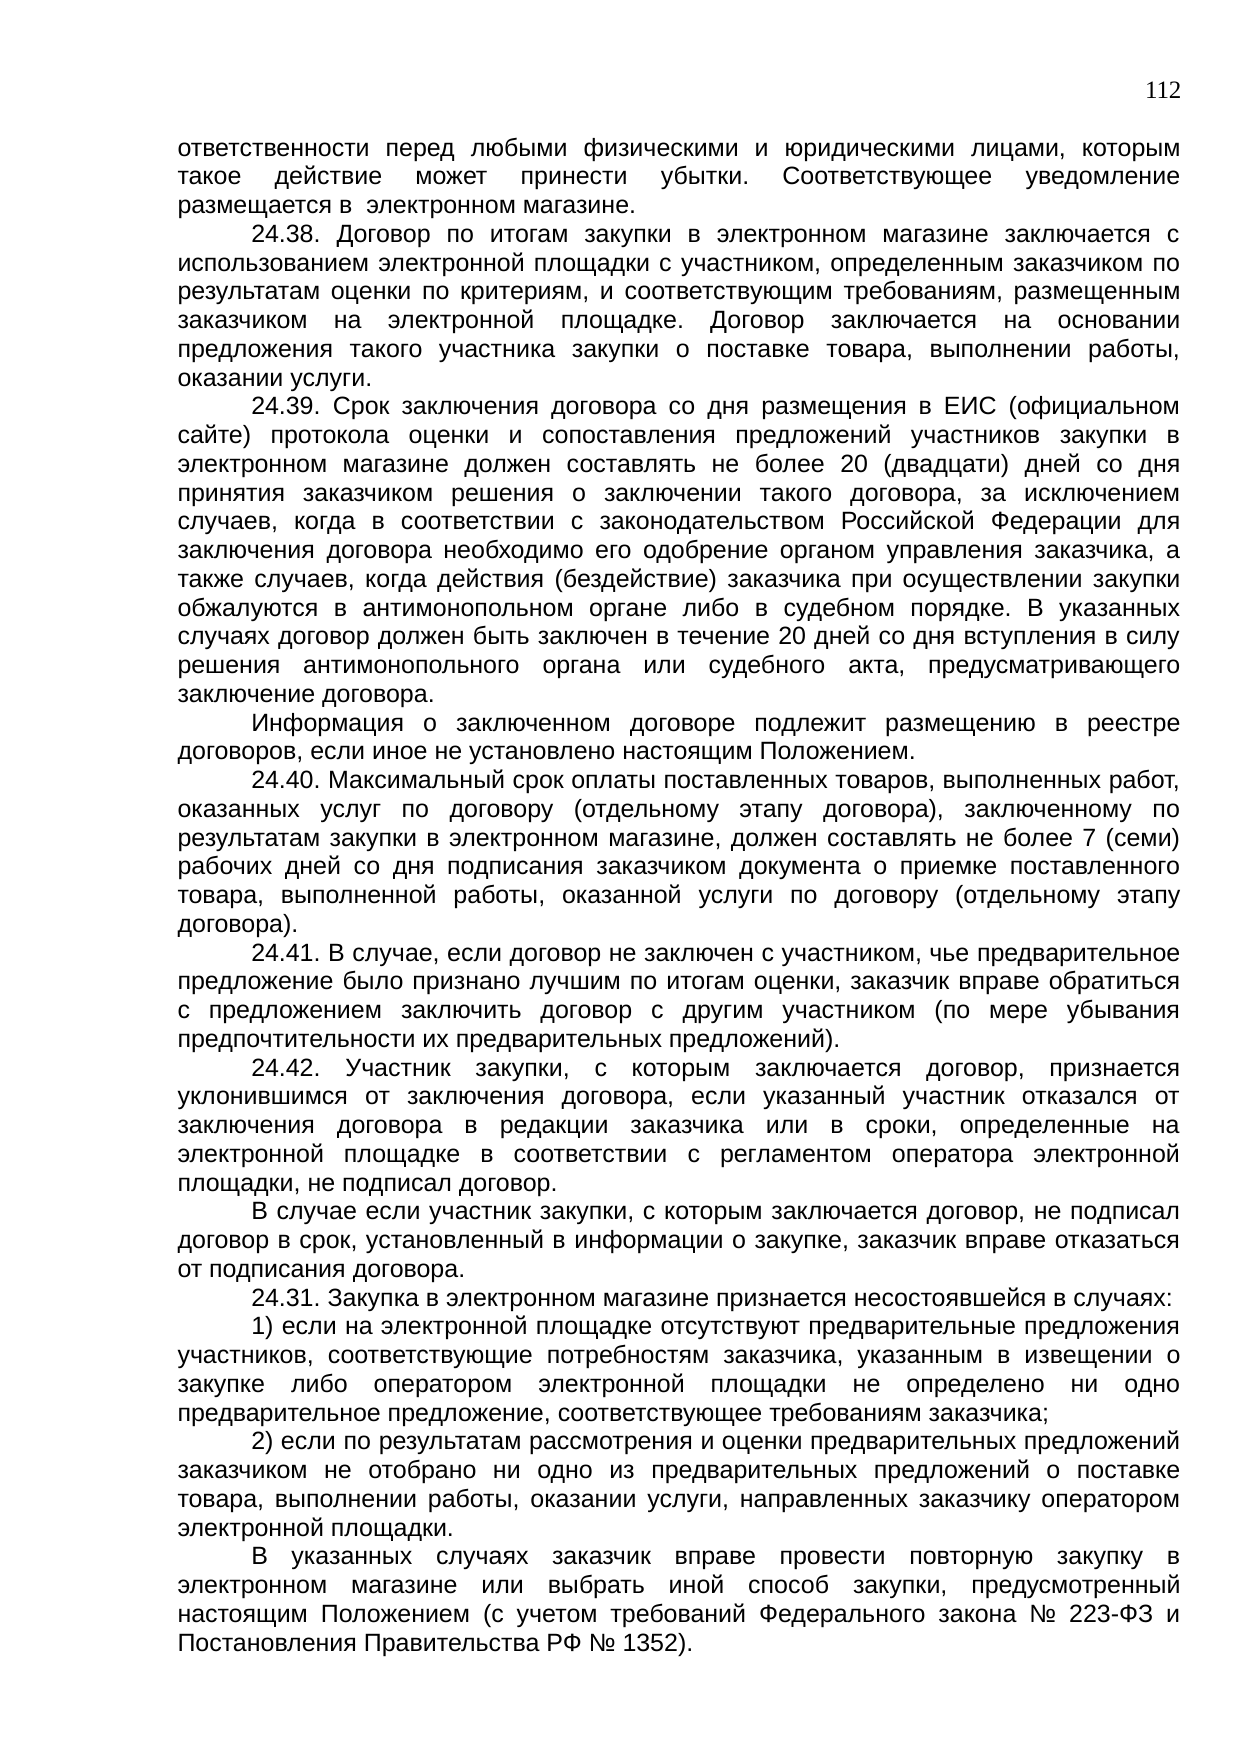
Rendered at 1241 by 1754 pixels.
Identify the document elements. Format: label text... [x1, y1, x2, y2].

text 2) если по результатам рассмотрения и оценки предварительных предложений заказчиком не отобрано ни одно из предварительных предложений о поставке товара, выполнении работы, оказании услуги, направленных заказчику оператором электронной площадки. [177, 1426, 1181, 1541]
text Информация о заключенном договоре подлежит размещению в реестре договоров, если иное не установлено настоящим Положением. [177, 707, 1181, 765]
text 24.42. Участник закупки, с которым заключается договор, признается уклонившимся от заключения договора, если указанный участник отказался от заключения договора в редакции заказчика или в сроки, определенные на электронной площадке в соответствии с регламентом оператора электронной площадки, не подписал договор. [177, 1052, 1181, 1196]
text 24.31. Закупка в электронном магазине признается несостоявшейся в случаях: [177, 1282, 1181, 1311]
text 1) если на электронной площадке отсутствуют предварительные предложения участников, соответствующие потребностям заказчика, указанным в извещении о закупке либо оператором электронной площадки не определено ни одно предварительное предложение, соответствующее требованиям заказчика; [177, 1311, 1181, 1426]
list ответственности перед любыми физическими и юридическими лицами, которым такое действие может принести убытки. Соответствующее уведомление размещается в электронном магазине. [177, 132, 1181, 219]
text В случае если участник закупки, с которым заключается договор, не подписал договор в срок, установленный в информации о закупке, заказчик вправе отказаться от подписания договора. [177, 1196, 1181, 1282]
text 24.39. Срок заключения договора со дня размещения в ЕИС (официальном сайте) протокола оценки и сопоставления предложений участников закупки в электронном магазине должен составлять не более 20 (двадцати) дней со дня принятия заказчиком решения о заключении такого договора, за исключением случаев, когда в соответствии с законодательством Российской Федерации для заключения договора необходимо его одобрение органом управления заказчика, а также случаев, когда действия (бездействие) заказчика при осуществлении закупки обжалуются в антимонопольном органе либо в судебном порядке. В указанных случаях договор должен быть заключен в течение 20 дней со дня вступления в силу решения антимонопольного органа или судебного акта, предусматривающего заключение договора. [177, 391, 1181, 707]
text 24.41. В случае, если договор не заключен с участником, чье предварительное предложение было признано лучшим по итогам оценки, заказчик вправе обратиться с предложением заключить договор с другим участником (по мере убывания предпочтительности их предварительных предложений). [177, 937, 1181, 1052]
text В указанных случаях заказчик вправе провести повторную закупку в электронном магазине или выбрать иной способ закупки, предусмотренный настоящим Положением (с учетом требований Федерального закона № 223-ФЗ и Постановления Правительства РФ № 1352). [177, 1541, 1181, 1656]
text 24.40. Максимальный срок оплаты поставленных товаров, выполненных работ, оказанных услуг по договору (отдельному этапу договора), заключенному по результатам закупки в электронном магазине, должен составлять не более 7 (семи) рабочих дней со дня подписания заказчиком документа о приемке поставленного товара, выполненной работы, оказанной услуги по договору (отдельному этапу договора). [177, 765, 1181, 937]
text 24.38. Договор по итогам закупки в электронном магазине заключается с использованием электронной площадки с участником, определенным заказчиком по результатам оценки по критериям, и соответствующим требованиям, размещенным заказчиком на электронной площадке. Договор заключается на основании предложения такого участника закупки о поставке товара, выполнении работы, оказании услуги. [177, 219, 1181, 391]
